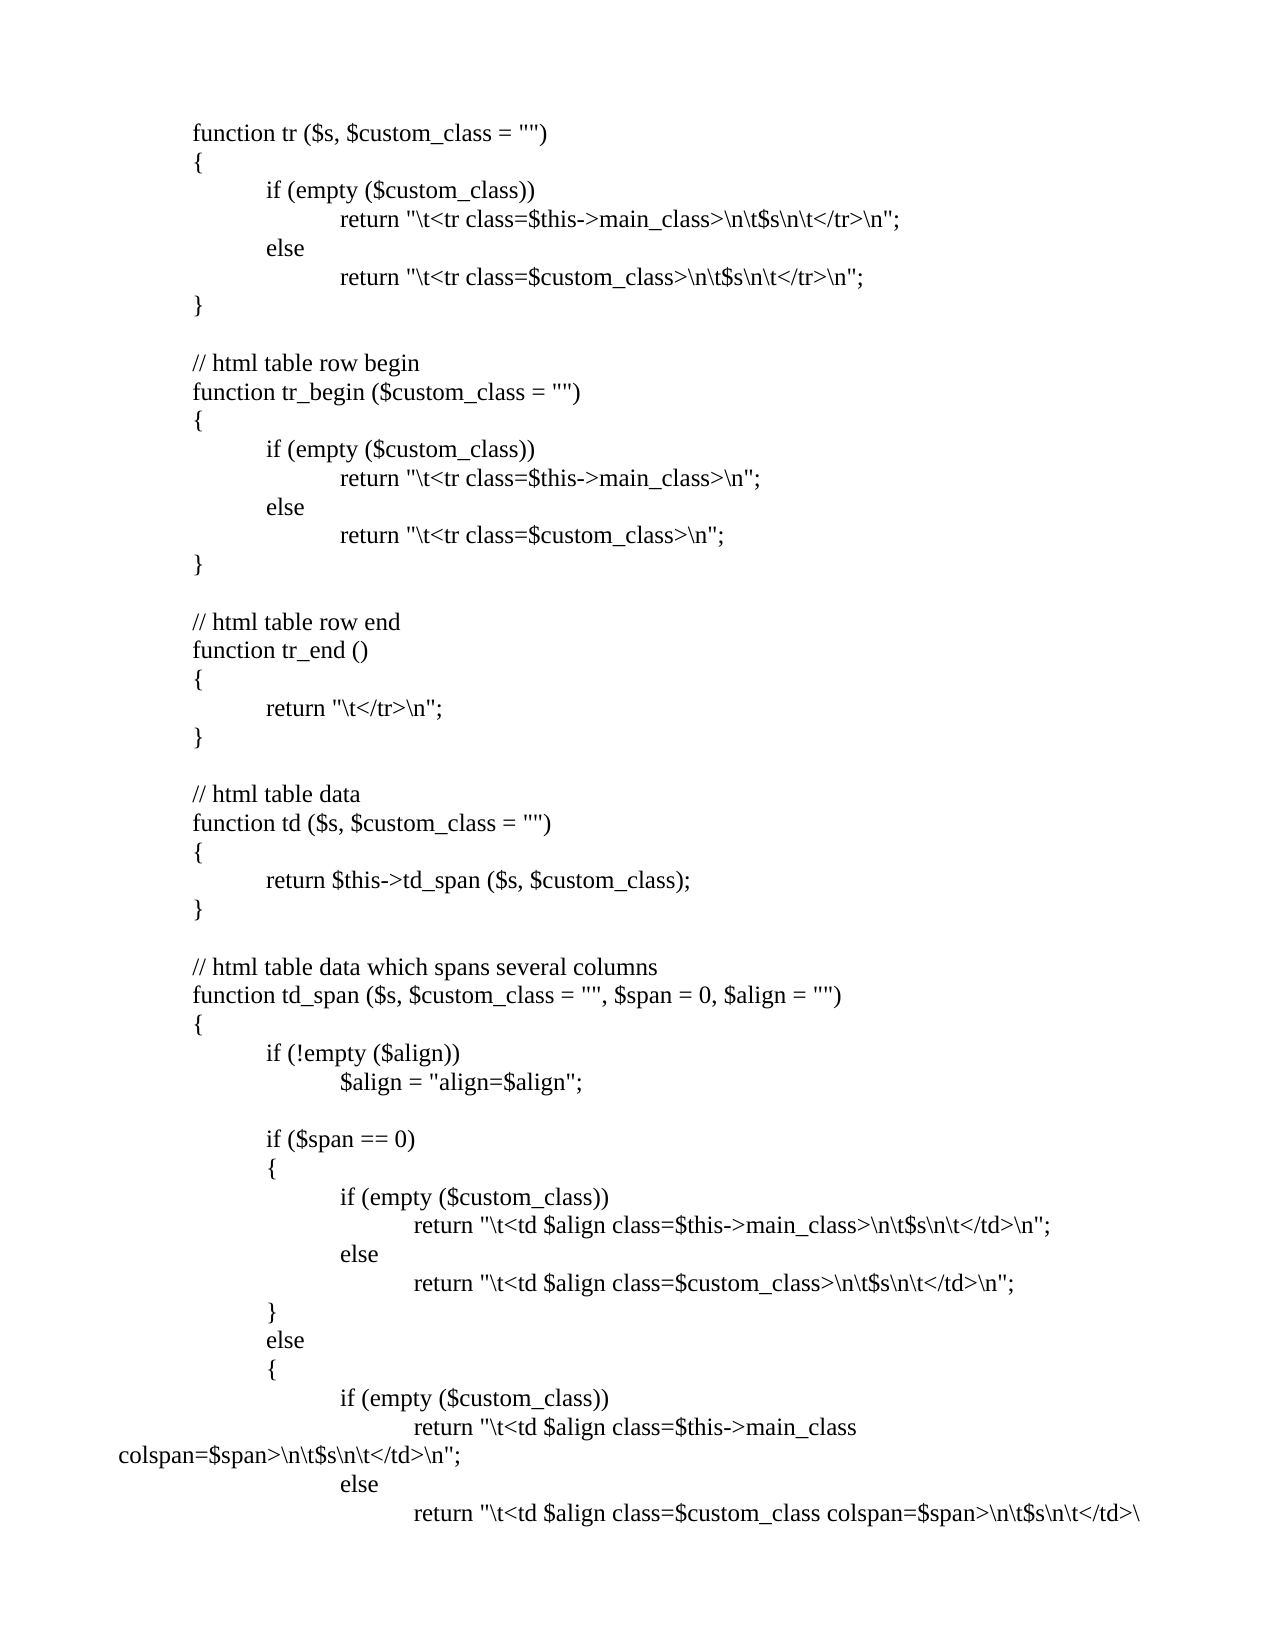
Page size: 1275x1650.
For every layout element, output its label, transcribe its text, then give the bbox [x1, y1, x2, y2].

text else [118, 1469, 1157, 1498]
text function tr ($s, $custom_class = "") [118, 118, 1157, 147]
text return "\t<td $align class=$this->main_class>\n\t$s\n\t</td>\n"; [118, 1211, 1157, 1239]
text if (empty ($custom_class)) [118, 1383, 1157, 1412]
text // html table data [118, 779, 1157, 808]
text } [118, 291, 1157, 319]
text return "\t<tr class=$this->main_class>\n\t$s\n\t</tr>\n"; [118, 204, 1157, 233]
text return "\t</tr>\n"; [118, 693, 1157, 722]
text if ($span == 0) [118, 1124, 1157, 1153]
text { [118, 837, 1157, 866]
text else [118, 1239, 1157, 1268]
text } [118, 1297, 1157, 1326]
text function td_span ($s, $custom_class = "", $span = 0, $align = "") [118, 981, 1157, 1009]
text if (empty ($custom_class)) [118, 434, 1157, 463]
text } [118, 894, 1157, 923]
text return "\t<td $align class=$this->main_class colspan=$span>\n\t$s\n\t</td>\n"; [118, 1412, 1157, 1469]
text else [118, 233, 1157, 262]
text { [118, 406, 1157, 434]
text // html table data which spans several columns [118, 952, 1157, 981]
text return "\t<tr class=$custom_class>\n"; [118, 521, 1157, 549]
text return "\t<tr class=$custom_class>\n\t$s\n\t</tr>\n"; [118, 262, 1157, 291]
text { [118, 147, 1157, 176]
text if (empty ($custom_class)) [118, 176, 1157, 204]
text { [118, 1153, 1157, 1182]
text } [118, 722, 1157, 751]
text return "\t<td $align class=$custom_class colspan=$span>\n\t$s\n\t</td>\ [118, 1498, 1157, 1527]
text if (!empty ($align)) [118, 1038, 1157, 1067]
text } [118, 549, 1157, 578]
text else [118, 1326, 1157, 1354]
text return "\t<tr class=$this->main_class>\n"; [118, 463, 1157, 492]
text if (empty ($custom_class)) [118, 1182, 1157, 1211]
text function tr_end () [118, 636, 1157, 664]
text // html table row begin [118, 348, 1157, 377]
text function tr_begin ($custom_class = "") [118, 377, 1157, 406]
text { [118, 664, 1157, 693]
text function td ($s, $custom_class = "") [118, 808, 1157, 837]
text // html table row end [118, 607, 1157, 636]
text else [118, 492, 1157, 521]
text return "\t<td $align class=$custom_class>\n\t$s\n\t</td>\n"; [118, 1268, 1157, 1297]
text $align = "align=$align"; [118, 1067, 1157, 1096]
text return $this->td_span ($s, $custom_class); [118, 866, 1157, 894]
text { [118, 1009, 1157, 1038]
text { [118, 1354, 1157, 1383]
